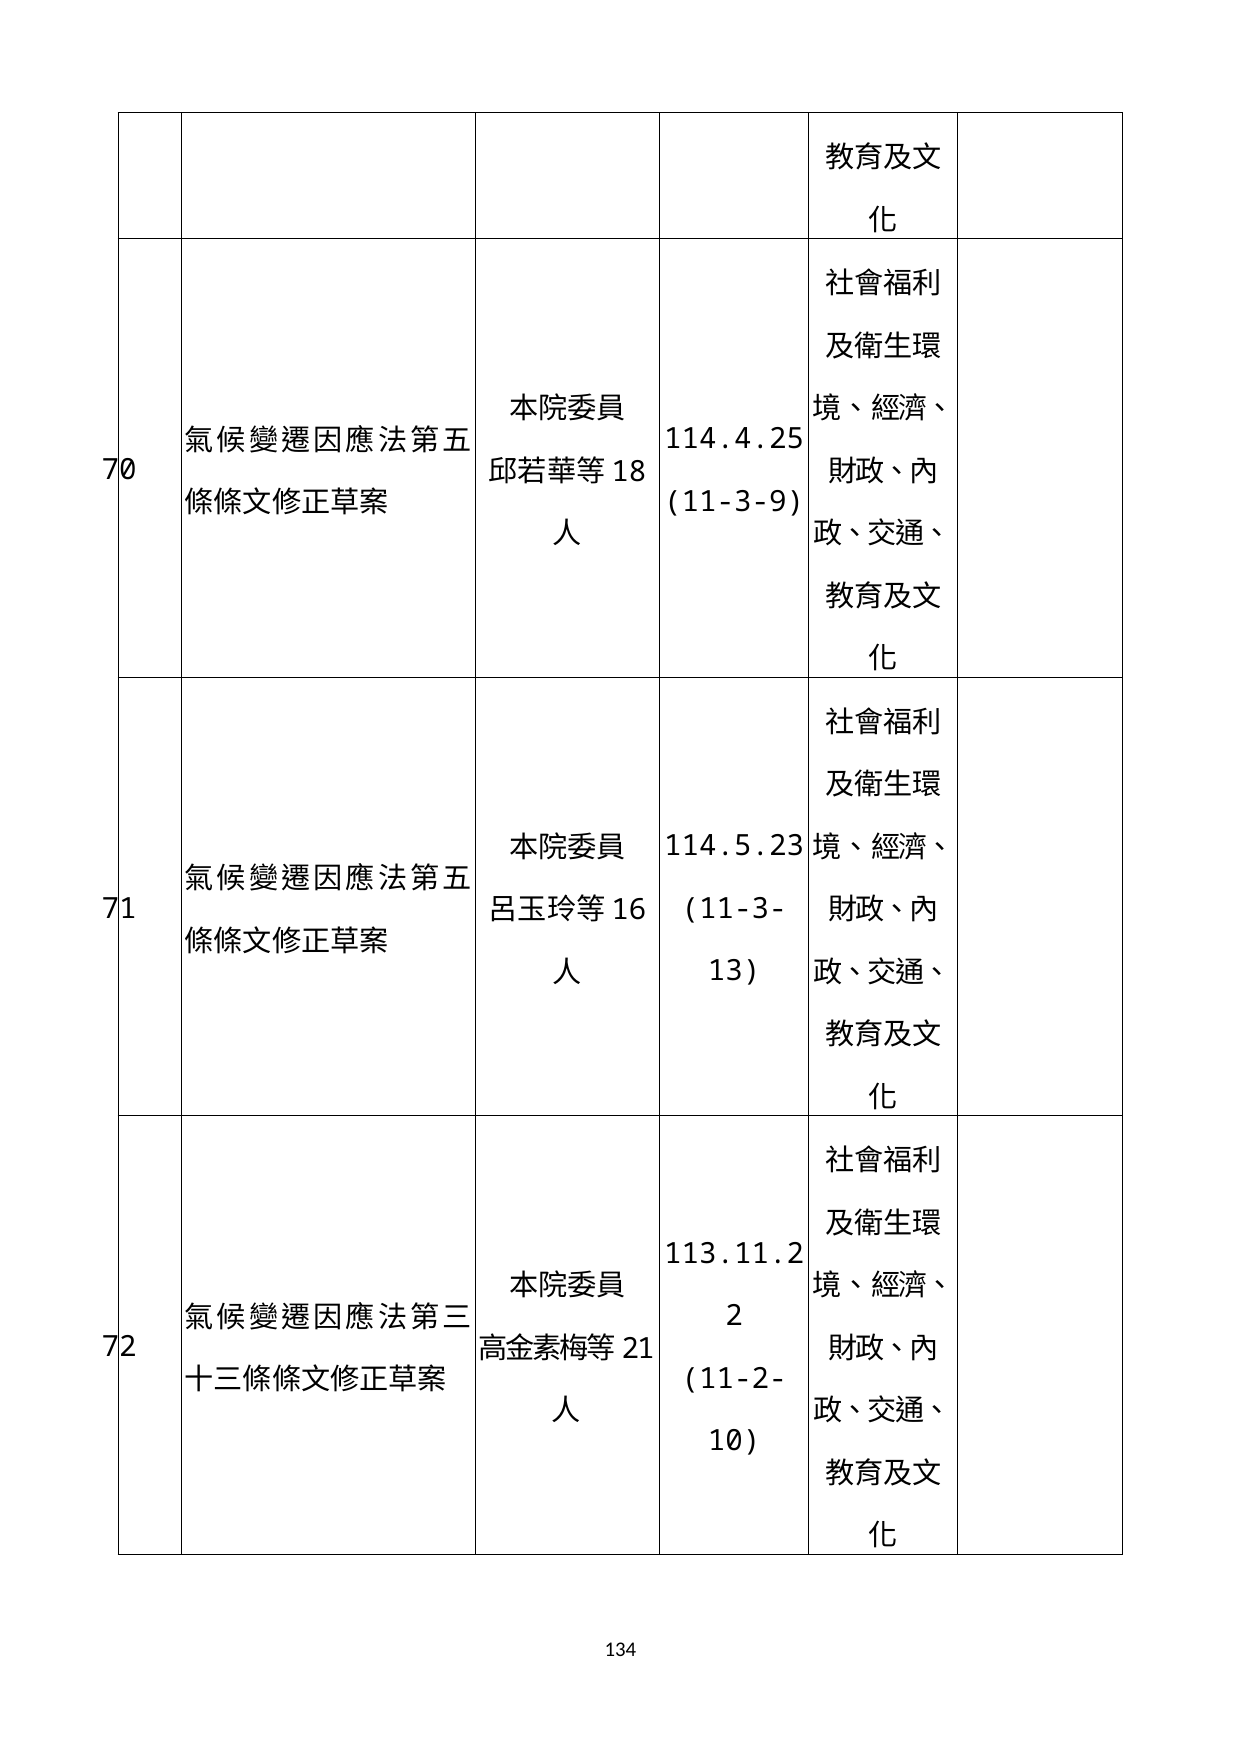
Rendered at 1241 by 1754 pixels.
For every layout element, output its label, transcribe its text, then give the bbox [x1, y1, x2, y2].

table_cell [119, 239, 181, 677]
table_cell 社會福利及衛生環境、經濟、財政、內政、交通、教育及文化 [809, 678, 957, 1115]
table_cell 社會福利及衛生環境、經濟、財政、內政、交通、教育及文化 [809, 239, 957, 677]
table_cell [476, 113, 659, 238]
table_cell [958, 1116, 1122, 1554]
table_cell [958, 239, 1122, 677]
table_cell 114.5.23 (11-3-13) [660, 678, 808, 1115]
table_cell 氣候變遷因應法第三十三條條文修正草案 [182, 1116, 475, 1554]
table_cell [119, 113, 181, 238]
table_cell 113.11.22 (11-2-10) [660, 1116, 808, 1554]
table_cell [182, 113, 475, 238]
table_cell [119, 1116, 181, 1554]
table_cell 本院委員 邱若華等18人 [476, 239, 659, 677]
table_cell [119, 678, 181, 1115]
table_cell 本院委員 高金素梅等21人 [476, 1116, 659, 1554]
table_cell 114.4.25 (11-3-9) [660, 239, 808, 677]
table_cell [958, 113, 1122, 238]
table_cell 本院委員 呂玉玲等16人 [476, 678, 659, 1115]
table_cell 社會福利及衛生環境、經濟、財政、內政、交通、教育及文化 [809, 1116, 957, 1554]
table_cell [660, 113, 808, 238]
table_cell 氣候變遷因應法第五條條文修正草案 [182, 239, 475, 677]
table_cell [958, 678, 1122, 1115]
table_cell 氣候變遷因應法第五條條文修正草案 [182, 678, 475, 1115]
table_cell 教育及文化 [809, 113, 957, 238]
